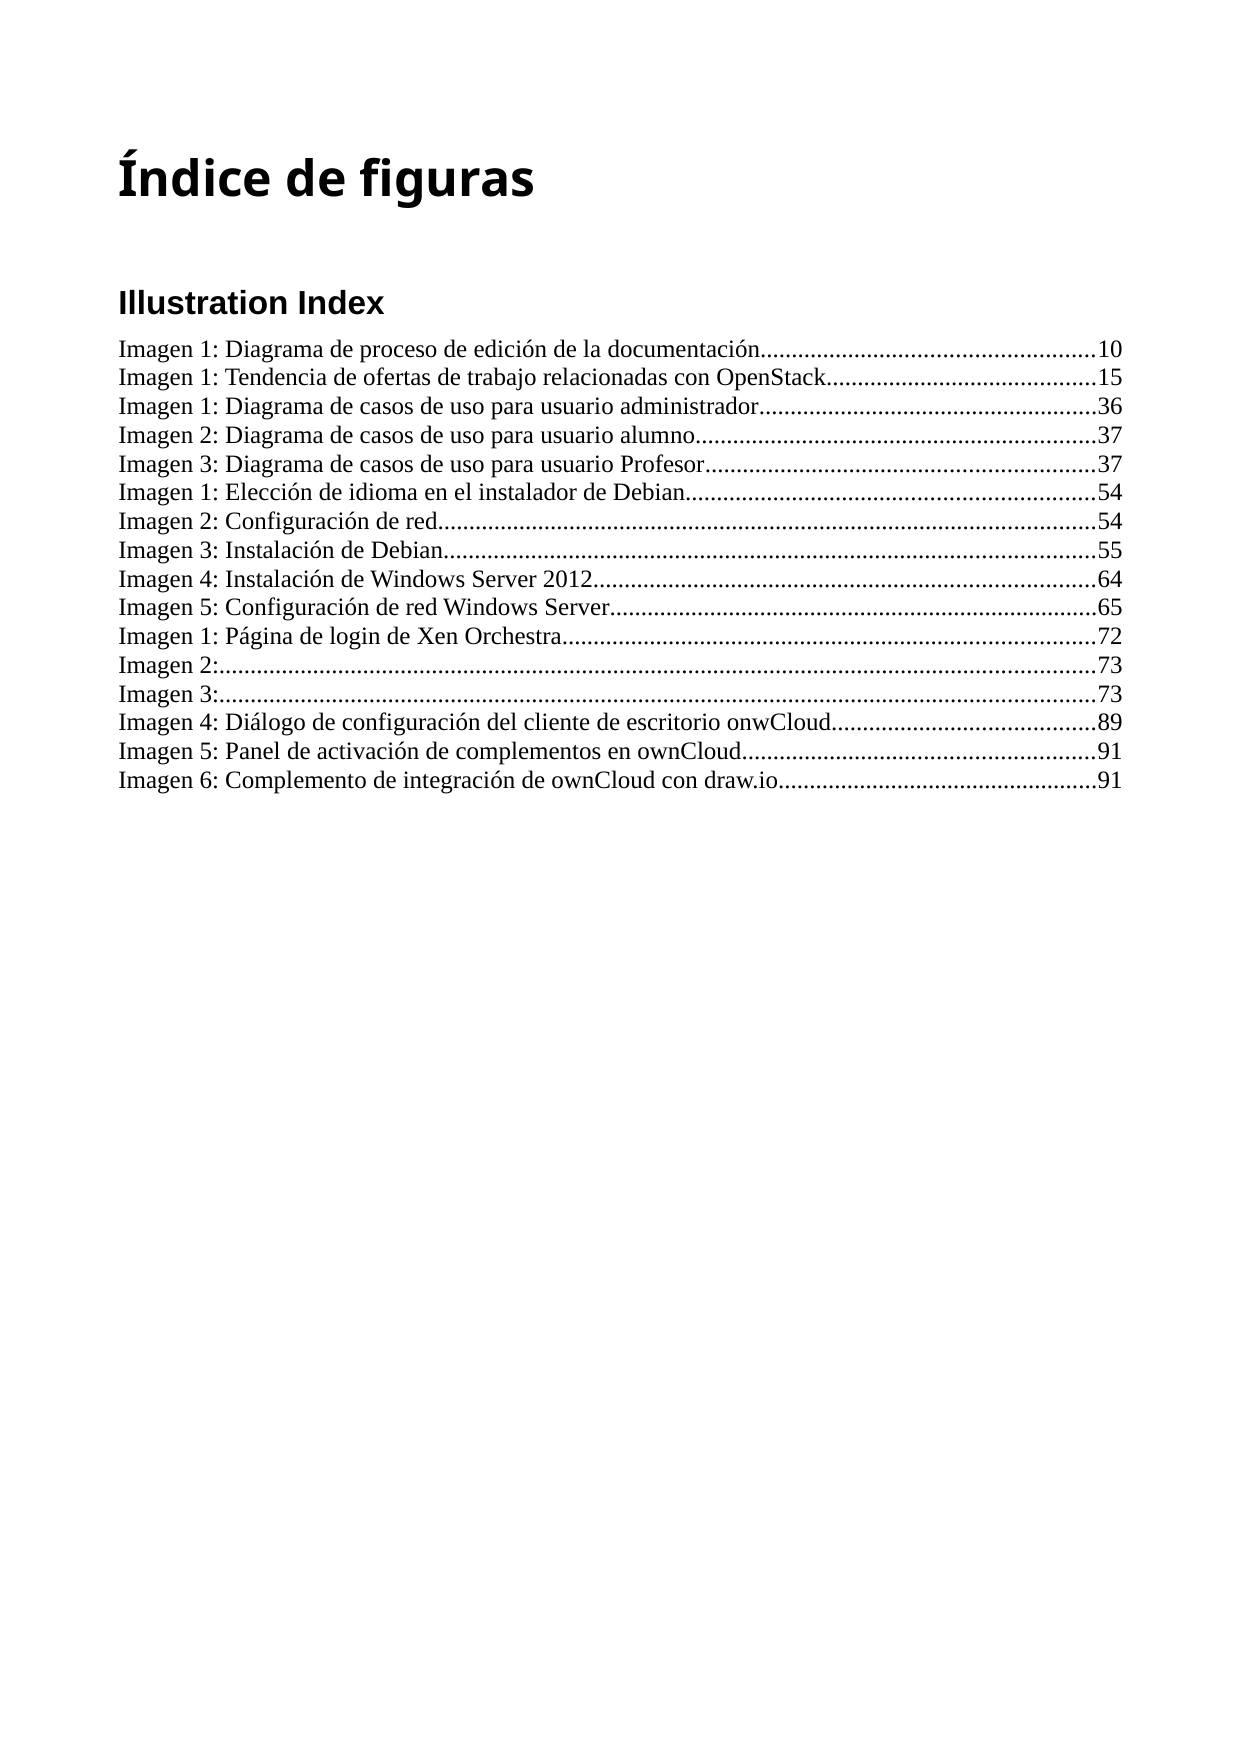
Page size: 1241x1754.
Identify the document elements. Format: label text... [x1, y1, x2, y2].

text Imagen 1: Página de login de Xen Orchestra 72 [118, 621, 1122, 650]
text Imagen 3: Instalación de Debian 55 [118, 535, 1122, 564]
text Imagen 1: Diagrama de proceso de edición de la documentación 10 [118, 334, 1122, 362]
text Imagen 6: Complemento de integración de ownCloud con draw.io 91 [118, 765, 1122, 794]
text Imagen 1: Diagrama de casos de uso para usuario administrador 36 [118, 391, 1122, 420]
text Imagen 1: Tendencia de ofertas de trabajo relacionadas con OpenStack 15 [118, 362, 1122, 391]
text Imagen 3: 73 [118, 679, 1122, 707]
title Índice de figuras [118, 143, 1122, 211]
text Imagen 5: Configuración de red Windows Server 65 [118, 592, 1122, 621]
text Imagen 5: Panel de activación de complementos en ownCloud 91 [118, 736, 1122, 765]
text Imagen 4: Diálogo de configuración del cliente de escritorio onwCloud 89 [118, 707, 1122, 736]
subtitle Illustration Index [118, 283, 1122, 321]
text Imagen 4: Instalación de Windows Server 2012 64 [118, 564, 1122, 592]
text Imagen 1: Elección de idioma en el instalador de Debian 54 [118, 477, 1122, 506]
text Imagen 2: Diagrama de casos de uso para usuario alumno 37 [118, 420, 1122, 449]
text Imagen 3: Diagrama de casos de uso para usuario Profesor 37 [118, 449, 1122, 477]
text Imagen 2: 73 [118, 650, 1122, 679]
text Imagen 2: Configuración de red 54 [118, 506, 1122, 535]
